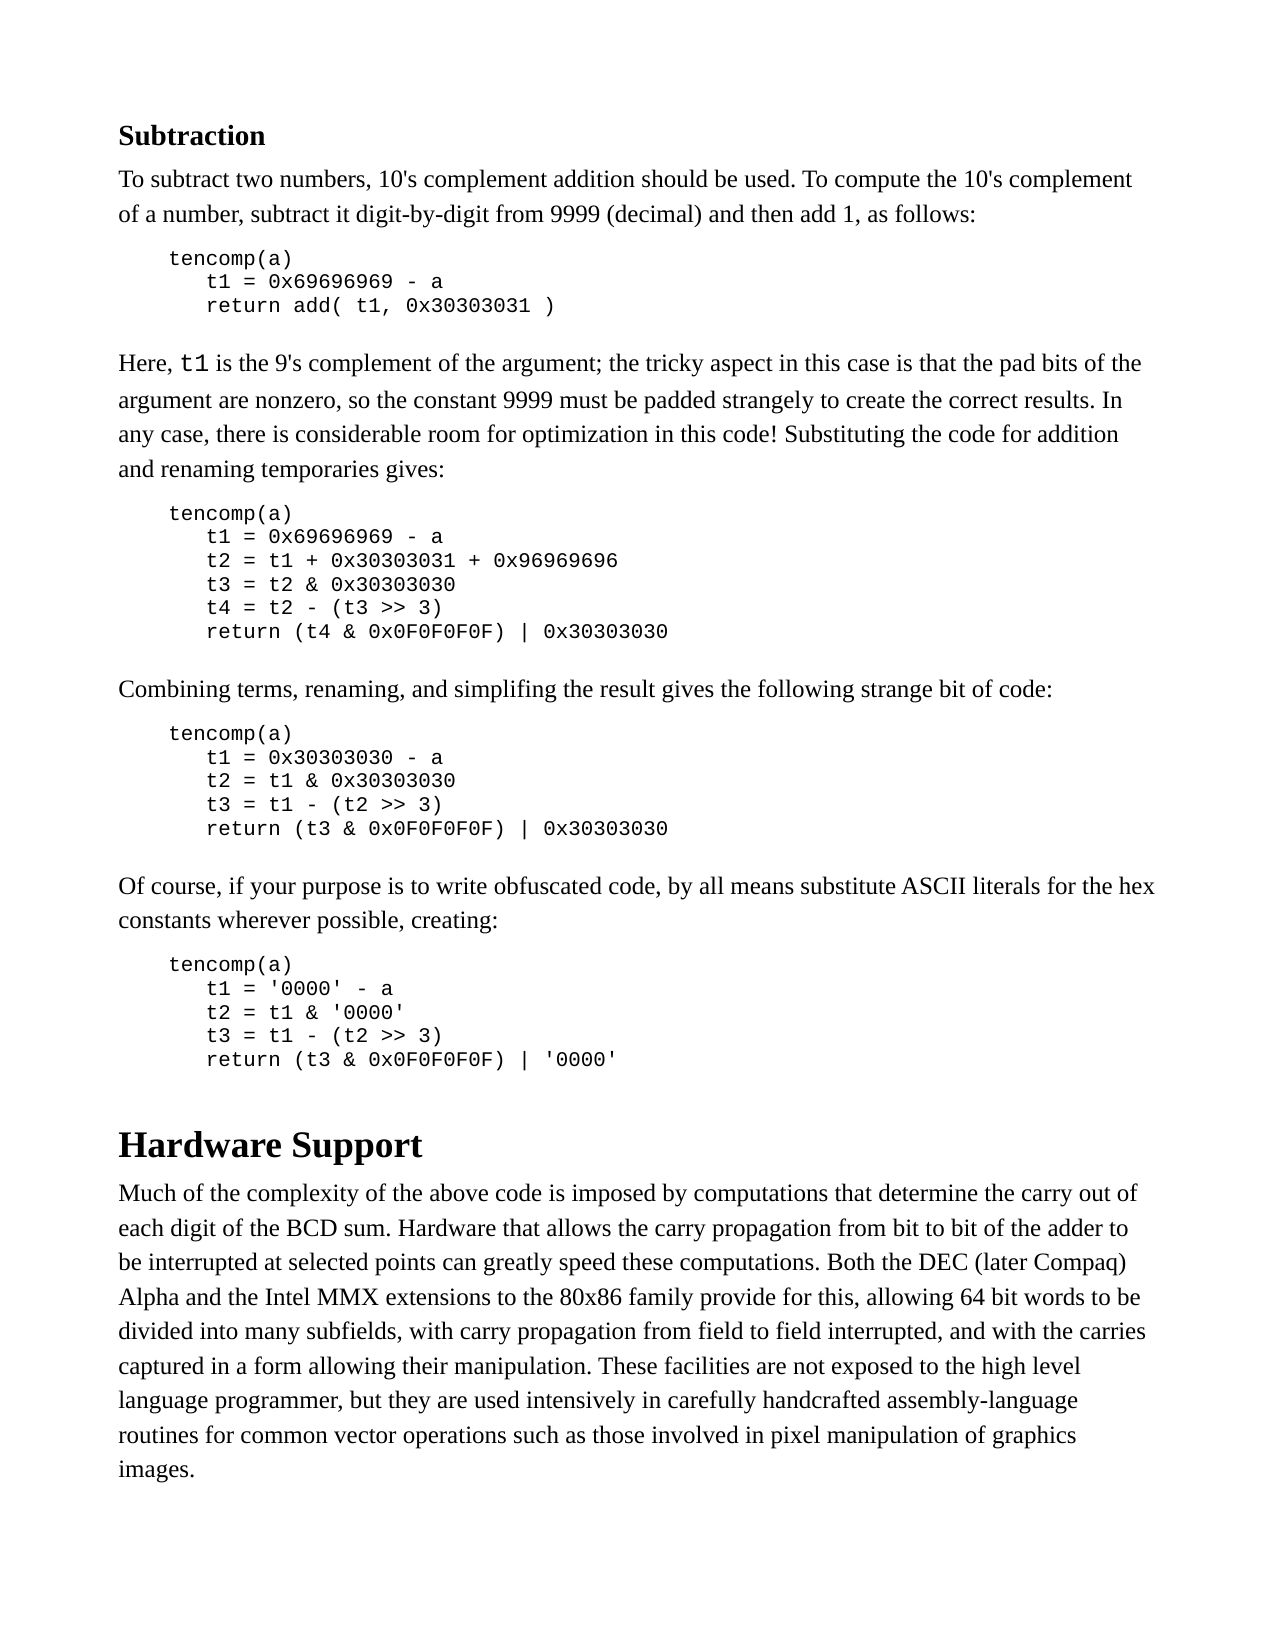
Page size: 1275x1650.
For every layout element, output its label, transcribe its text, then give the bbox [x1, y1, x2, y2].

text t4 = t2 - (t3 >> 3) [118, 597, 1157, 621]
text t1 = 0x30303030 - a [118, 747, 1157, 770]
text t1 = 0x69696969 - a [118, 271, 1157, 295]
subtitle Hardware Support [118, 1123, 1157, 1166]
text return add( t1, 0x30303031 ) [118, 295, 1157, 319]
text return (t3 & 0x0F0F0F0F) | 0x30303030 [118, 818, 1157, 841]
subtitle Subtraction [118, 118, 1157, 152]
text return (t3 & 0x0F0F0F0F) | '0000' [118, 1049, 1157, 1073]
text To subtract two numbers, 10's complement addition should be used. To compute the 10's complement of a number, subtract it digit-by-digit from 9999 (decimal) and then add 1, as follows: [118, 164, 1157, 227]
text Here, t1 is the 9's complement of the argument; the tricky aspect in this case is that the pad bits of the argument are nonzero, so the constant 9999 must be padded strangely to create the correct results. In any case, there is considerable room for optimization in this code! Substituting the code for addition and renaming temporaries gives: [118, 348, 1157, 482]
text tencomp(a) [118, 954, 1157, 978]
text t2 = t1 & '0000' [118, 1002, 1157, 1025]
text tencomp(a) [118, 248, 1157, 271]
text Combining terms, renaming, and simplifing the result gives the following strange bit of code: [118, 674, 1157, 703]
text t3 = t2 & 0x30303030 [118, 574, 1157, 597]
text t1 = '0000' - a [118, 978, 1157, 1002]
text Much of the complexity of the above code is imposed by computations that determine the carry out of each digit of the BCD sum. Hardware that allows the carry propagation from bit to bit of the adder to be interrupted at selected points can greatly speed these computations. Both the DEC (later Compaq) Alpha and the Intel MMX extensions to the 80x86 family provide for this, allowing 64 bit words to be divided into many subfields, with carry propagation from field to field interrupted, and with the carries captured in a form allowing their manipulation. These facilities are not exposed to the high level language programmer, but they are used intensively in carefully handcrafted assembly-language routines for common vector operations such as those involved in pixel manipulation of graphics images. [118, 1178, 1157, 1483]
text return (t4 & 0x0F0F0F0F) | 0x30303030 [118, 621, 1157, 644]
text tencomp(a) [118, 723, 1157, 747]
text tencomp(a) [118, 503, 1157, 526]
text t2 = t1 & 0x30303030 [118, 770, 1157, 794]
text t3 = t1 - (t2 >> 3) [118, 794, 1157, 818]
text t2 = t1 + 0x30303031 + 0x96969696 [118, 550, 1157, 574]
text t1 = 0x69696969 - a [118, 526, 1157, 550]
text Of course, if your purpose is to write obfuscated code, by all means substitute ASCII literals for the hex constants wherever possible, creating: [118, 871, 1157, 934]
text t3 = t1 - (t2 >> 3) [118, 1025, 1157, 1049]
